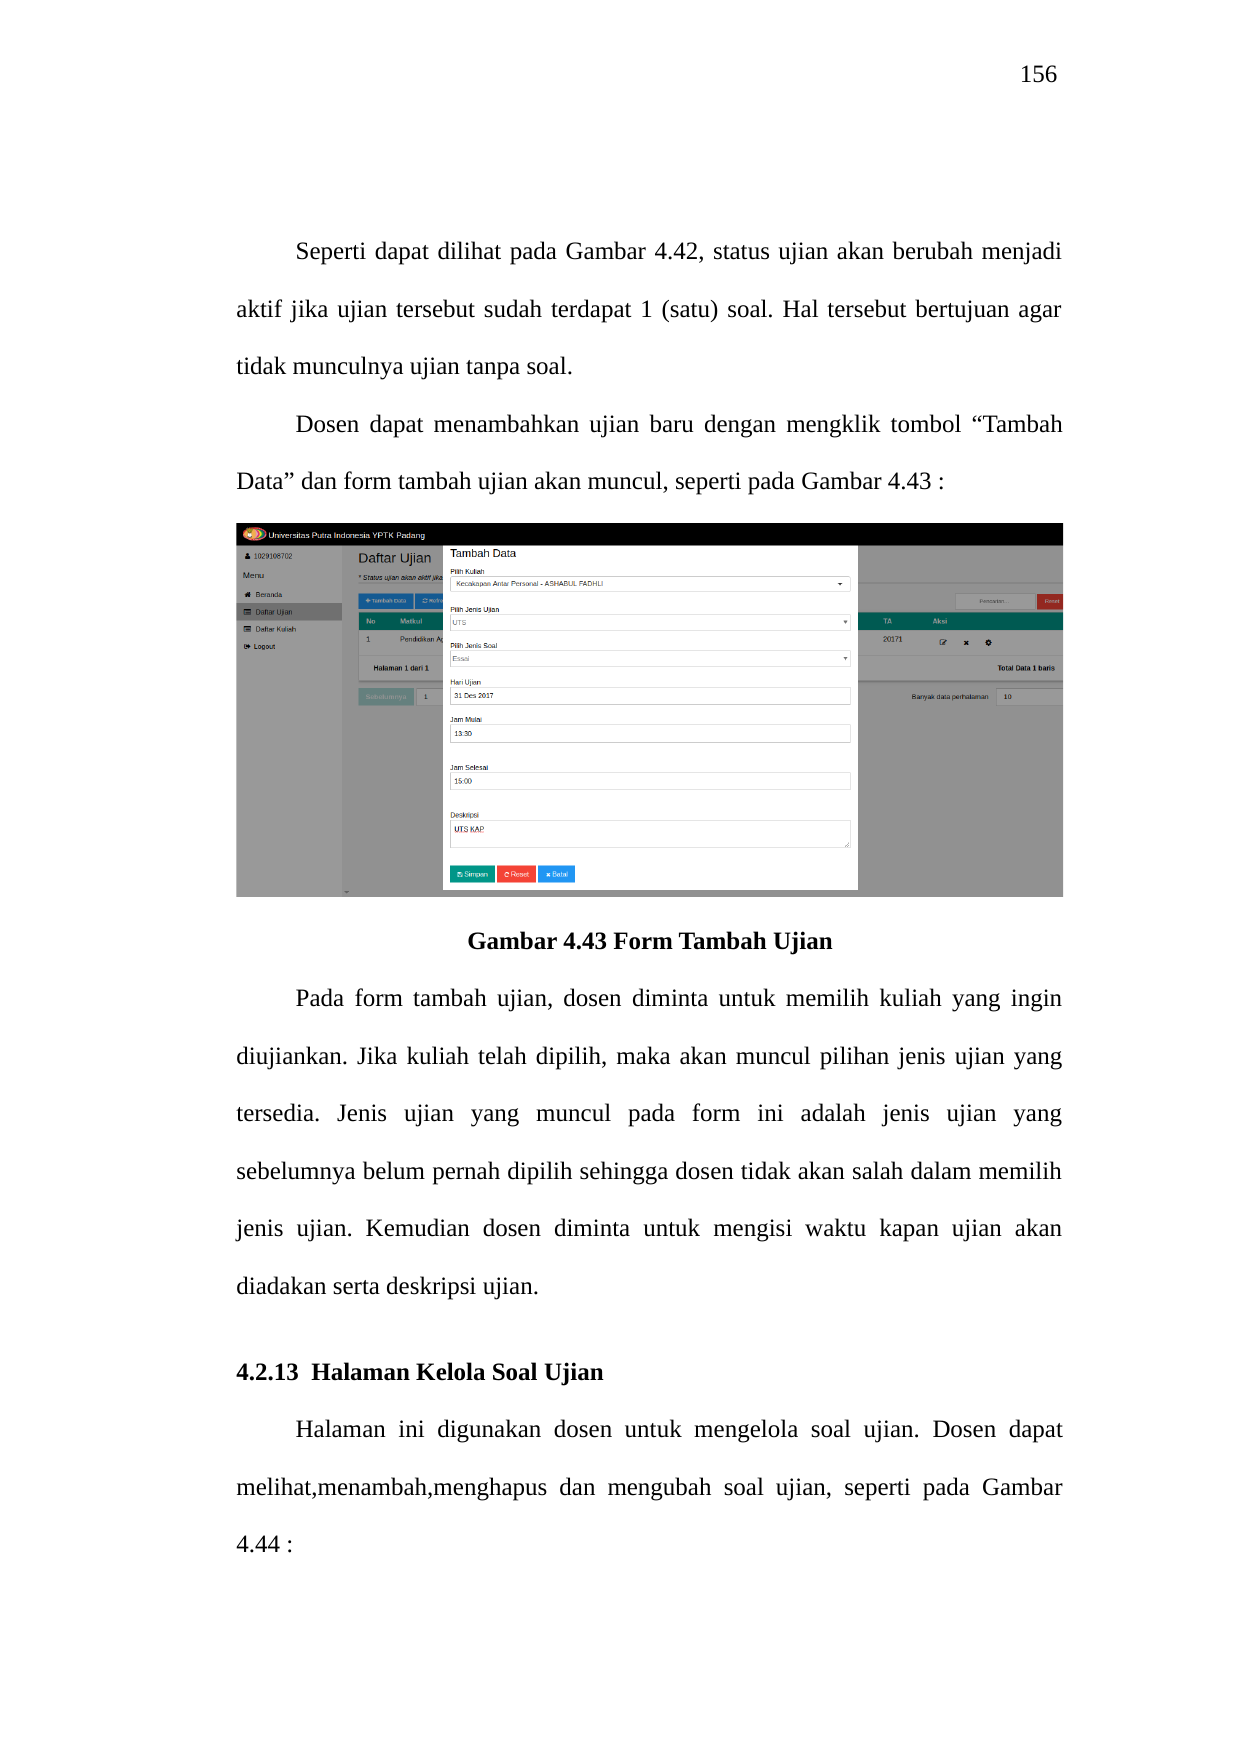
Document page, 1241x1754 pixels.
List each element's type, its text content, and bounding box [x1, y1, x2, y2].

text Seperti dapat dilihat pada Gambar 4.42, status ujian akan berubah menjadi aktif jika ujian tersebut sudah terdapat 1 (satu) soal. Hal tersebut bertujuan agar tidak munculnya ujian tanpa soal. [236, 236, 1063, 380]
subtitle Halaman Kelola Soal Ujian [236, 1357, 1063, 1386]
text Pada form tambah ujian, dosen diminta untuk memilih kuliah yang ingin diujiankan. Jika kuliah telah dipilih, maka akan muncul pilihan jenis ujian yang tersedia. Jenis ujian yang muncul pada form ini adalah jenis ujian yang sebelumnya belum pernah dipilih sehingga dosen tidak akan salah dalam memilih jenis ujian. Kemudian dosen diminta untuk mengisi waktu kapan ujian akan diadakan serta deskripsi ujian. [236, 983, 1063, 1299]
text Gambar 4.43 Form Tambah Ujian [236, 897, 1063, 954]
text Dosen dapat menambahkan ujian baru dengan mengklik tombol “Tambah Data” dan form tambah ujian akan muncul, seperti pada Gambar 4.43 : [236, 409, 1063, 495]
picture [236, 523, 1064, 897]
text Halaman ini digunakan dosen untuk mengelola soal ujian. Dosen dapat melihat,menambah,menghapus dan mengubah soal ujian, seperti pada Gambar 4.44 : [236, 1414, 1063, 1558]
